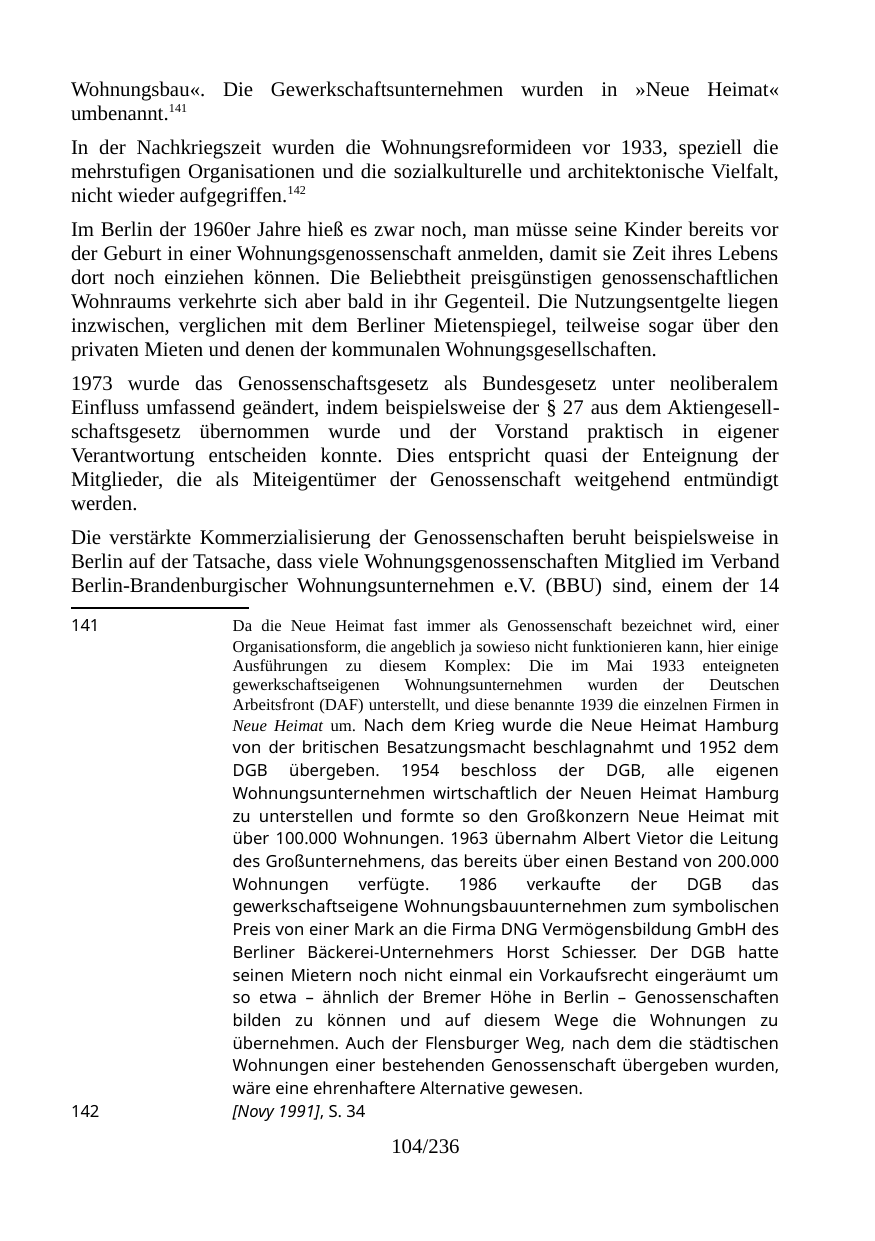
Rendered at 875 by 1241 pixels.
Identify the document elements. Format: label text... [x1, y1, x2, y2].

text [Novy 1991], S. 34 [71, 1099, 779, 1122]
text Da die Neue Heimat fast immer als Genossenschaft bezeichnet wird, einer Organisationsform, die angeblich ja sowieso nicht funktionieren kann, hier einige Ausführungen zu diesem Komplex: Die im Mai 1933 enteigneten gewerkschaftseigenen Wohnungsunternehmen wurden der Deutschen Arbeitsfront (DAF) unterstellt, und diese benannte 1939 die einzelnen Firmen in Neue Heimat um. Nach dem Krieg wurde die Neue Heimat Hamburg von der britischen Besatzungsmacht beschlagnahmt und 1952 dem DGB übergeben. 1954 beschloss der DGB, alle eigenen Wohnungsunternehmen wirtschaftlich der Neuen Heimat Hamburg zu unterstellen und formte so den Großkonzern Neue Heimat mit über 100.000 Wohnungen. 1963 übernahm Albert Vietor die Leitung des Großunternehmens, das bereits über einen Bestand von 200.000 Wohnungen verfügte. 1986 verkaufte der DGB das gewerkschaftseigene Wohnungsbauunternehmen zum symbolischen Preis von einer Mark an die Firma DNG Vermögensbildung GmbH des Berliner Bäckerei-Unternehmers Horst Schiesser. Der DGB hatte seinen Mietern noch nicht einmal ein Vorkaufsrecht eingeräumt um so etwa – ähnlich der Bremer Höhe in Berlin – Genossenschaften bilden zu können und auf diesem Wege die Wohnungen zu übernehmen. Auch der Flensburger Weg, nach dem die städtischen Wohnungen einer bestehenden Genossenschaft übergeben wurden, wäre eine ehrenhaftere Alternative gewesen. [71, 614, 779, 1099]
text In der Nachkriegszeit wurden die Wohnungsreformideen vor 1933, speziell die mehrstufigen Organisationen und die sozialkulturelle und architektonische Vielfalt, nicht wieder aufgegriffen. [71, 135, 779, 207]
text 1973 wurde das Genossenschaftsgesetz als Bundesgesetz unter neoliberalem Einfluss umfassend geändert, indem beispielsweise der § 27 aus dem Aktiengesell­schaftsgesetz übernommen wurde und der Vorstand praktisch in eigener Verantwortung entscheiden konnte. Dies entspricht quasi der Enteignung der Mitglieder, die als Miteigentümer der Genossenschaft weitgehend entmündigt werden. [71, 371, 779, 515]
text Im Berlin der 1960er Jahre hieß es zwar noch, man müsse seine Kinder bereits vor der Geburt in einer Wohnungsgenossenschaft anmelden, damit sie Zeit ihres Lebens dort noch einziehen können. Die Beliebtheit preisgünstigen genossenschaftlichen Wohnraums verkehrte sich aber bald in ihr Gegenteil. Die Nutzungsentgelte liegen inzwischen, verglichen mit dem Berliner Mietenspiegel, teilweise sogar über den privaten Mieten und denen der kommunalen Wohnungsgesellschaften. [71, 217, 779, 361]
text Die verstärkte Kommerzialisierung der Genossenschaften beruht beispielsweise in Berlin auf der Tatsache, dass viele Wohnungsgenossenschaften Mitglied im Verband Berlin-Brandenburgischer Wohnungsunternehmen e.V. (BBU) sind, einem der 14 [71, 525, 779, 597]
text Wohnungsbau«. Die Gewerkschaftsunternehmen wurden in »Neue Heimat« umbenannt. [71, 77, 779, 125]
